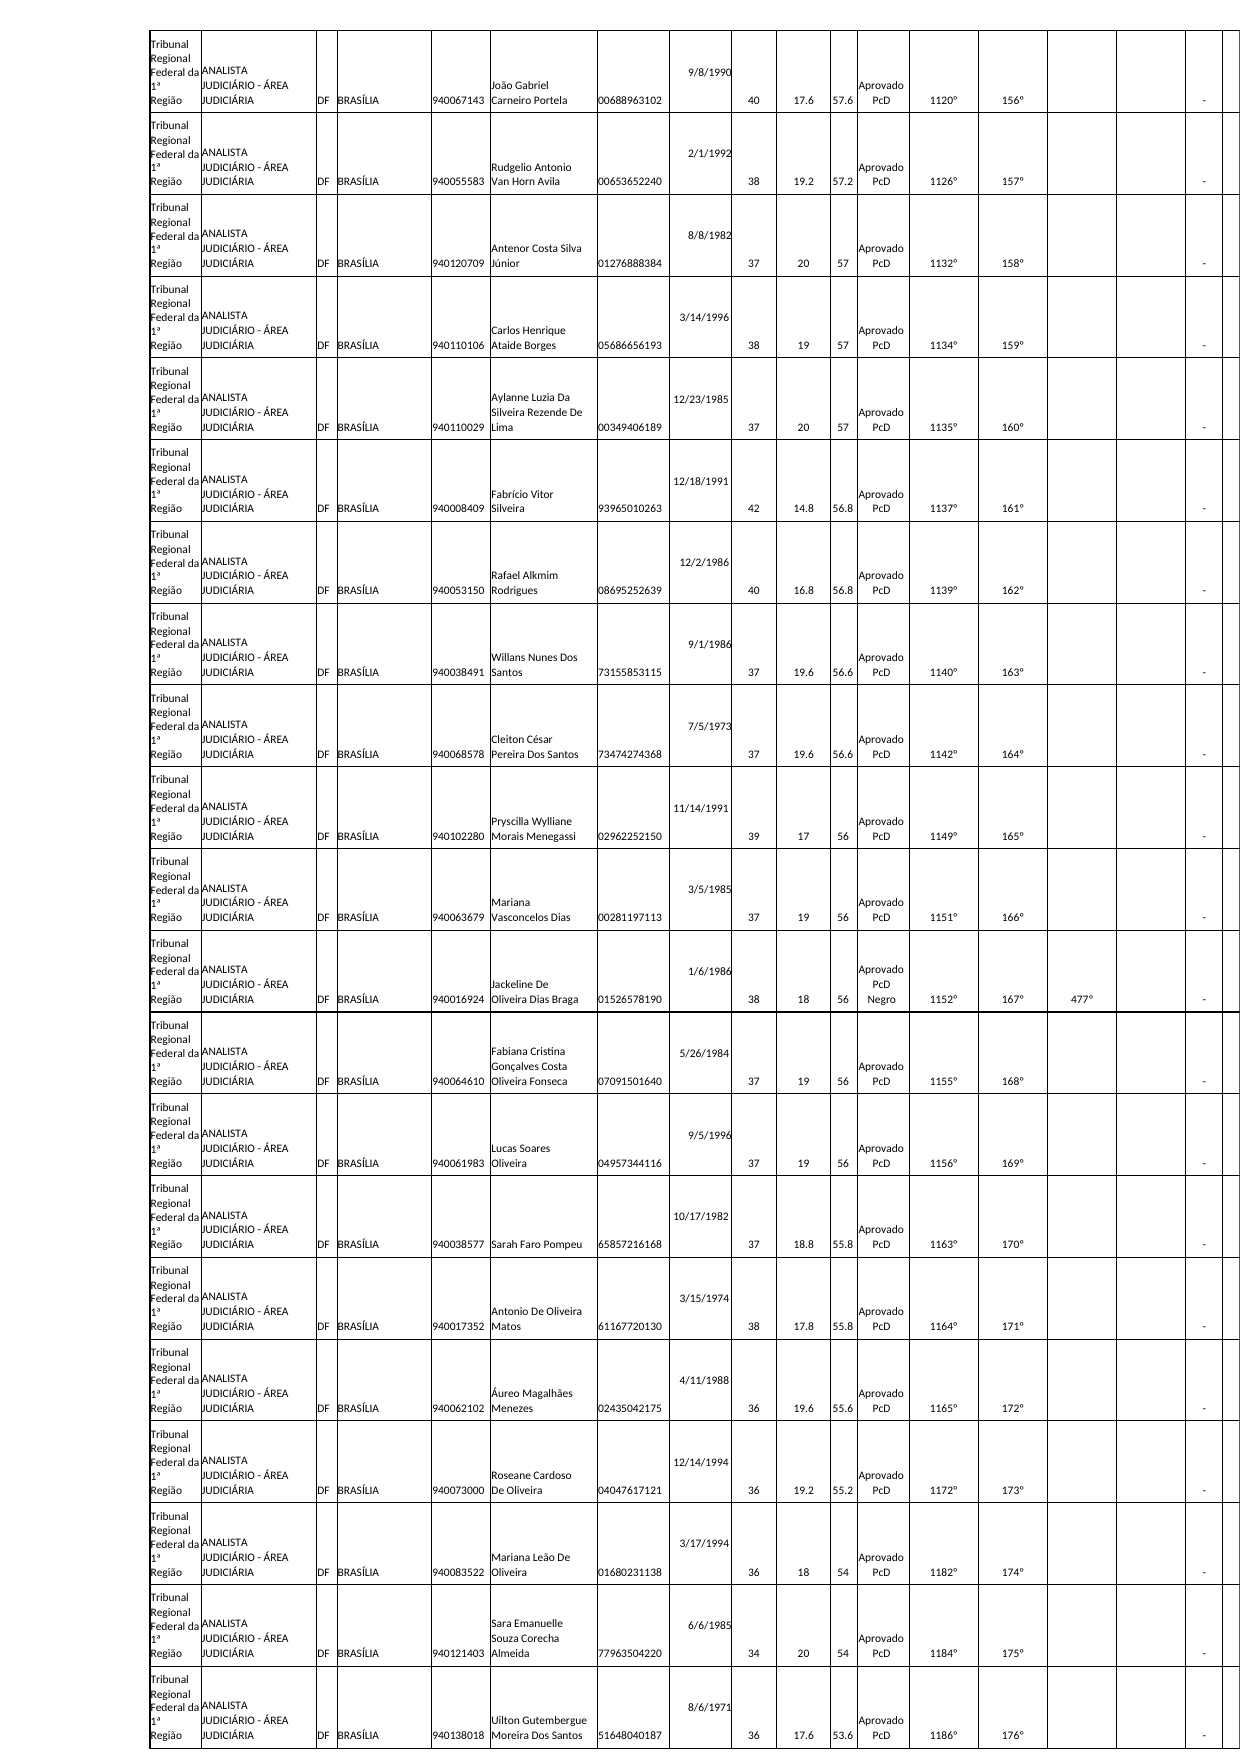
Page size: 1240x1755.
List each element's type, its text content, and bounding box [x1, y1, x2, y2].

table_cell 3/5/1985 [670, 849, 731, 930]
table_cell BRASÍLIA [338, 931, 431, 1011]
table_cell Aprovado PcD Negro [858, 931, 909, 1011]
table_cell 19.6 [777, 685, 830, 766]
table_cell ANALISTA JUDICIÁRIO - ÁREA JUDICIÁRIA [202, 1013, 316, 1093]
table_cell 00653652240 [598, 113, 669, 194]
table_cell 55.8 [831, 1258, 857, 1338]
table_cell 159º [979, 277, 1047, 357]
table_cell Aprovado PcD [858, 1503, 909, 1584]
table_cell Aprovado PcD [858, 1176, 909, 1257]
table_cell DF [317, 195, 337, 276]
table_cell 1135º [910, 358, 978, 439]
table_cell 20 [777, 1585, 830, 1666]
table_cell 940110029 [432, 358, 490, 439]
table_cell - [1186, 1667, 1222, 1747]
table_cell 940138018 [432, 1667, 490, 1747]
table_cell Fabiana Cristina Gonçalves Costa Oliveira Fonseca [491, 1013, 597, 1093]
table_cell 56 [831, 849, 857, 930]
table_header 156º [979, 31, 1047, 112]
table_cell Aprovado PcD [858, 195, 909, 276]
table_cell BRASÍLIA [338, 1503, 431, 1584]
table_cell Aprovado PcD [858, 1585, 909, 1666]
table_cell 940110106 [432, 277, 490, 357]
table_cell ANALISTA JUDICIÁRIO - ÁREA JUDICIÁRIA [202, 1421, 316, 1502]
table_cell Rafael Alkmim Rodrigues [491, 522, 597, 603]
table_cell ANALISTA JUDICIÁRIO - ÁREA JUDICIÁRIA [202, 1176, 316, 1257]
table_cell Tribunal Regional Federal da 1ª Região [151, 767, 201, 848]
table_cell 37 [732, 604, 776, 684]
table_cell Aprovado PcD [858, 440, 909, 521]
table_cell 93965010263 [598, 440, 669, 521]
table_cell DF [317, 604, 337, 684]
table_cell 57.2 [831, 113, 857, 194]
table_cell 1172º [910, 1421, 978, 1502]
table_cell Aprovado PcD [858, 358, 909, 439]
table_cell S [1223, 1176, 1239, 1257]
table_cell 3/15/1974 [670, 1258, 731, 1338]
table_cell [1117, 1421, 1185, 1502]
table_cell DF [317, 277, 337, 357]
table_cell 38 [732, 931, 776, 1011]
table_cell Roseane Cardoso De Oliveira [491, 1421, 597, 1502]
table_cell 56.6 [831, 685, 857, 766]
table_header 57.6 [831, 31, 857, 112]
table_cell [1117, 1340, 1185, 1420]
table_cell DF [317, 1340, 337, 1420]
table_cell - [1186, 849, 1222, 930]
table_cell 38 [732, 113, 776, 194]
table_header [1048, 31, 1116, 112]
table_cell DF [317, 113, 337, 194]
table_cell Aprovado PcD [858, 113, 909, 194]
table_cell 1151º [910, 849, 978, 930]
table_cell 51648040187 [598, 1667, 669, 1747]
table_cell Cleiton César Pereira Dos Santos [491, 685, 597, 766]
table_cell [1048, 1094, 1116, 1175]
table_cell 1/6/1986 [670, 931, 731, 1011]
table_header João Gabriel Carneiro Portela [491, 31, 597, 112]
table_cell - [1186, 277, 1222, 357]
table_cell 61167720130 [598, 1258, 669, 1338]
table_cell 04047617121 [598, 1421, 669, 1502]
table_cell 39 [732, 767, 776, 848]
table_cell 19.6 [777, 604, 830, 684]
table_cell 56 [831, 767, 857, 848]
table_cell 18.8 [777, 1176, 830, 1257]
table_cell Lucas Soares Oliveira [491, 1094, 597, 1175]
table_cell ANALISTA JUDICIÁRIO - ÁREA JUDICIÁRIA [202, 440, 316, 521]
table_cell - [1186, 685, 1222, 766]
table_cell 1142º [910, 685, 978, 766]
table_cell 02962252150 [598, 767, 669, 848]
table_cell 42 [732, 440, 776, 521]
table_cell 5/26/1984 [670, 1013, 731, 1093]
table_cell 1184º [910, 1585, 978, 1666]
table_cell S [1223, 1667, 1239, 1747]
table_cell DF [317, 1667, 337, 1747]
table_cell 171º [979, 1258, 1047, 1338]
table_cell 940064610 [432, 1013, 490, 1093]
table_cell [1117, 1585, 1185, 1666]
table_cell 38 [732, 277, 776, 357]
table_cell ANALISTA JUDICIÁRIO - ÁREA JUDICIÁRIA [202, 522, 316, 603]
table_cell 34 [732, 1585, 776, 1666]
table_cell DF [317, 522, 337, 603]
table_cell S [1223, 1013, 1239, 1093]
table_cell ANALISTA JUDICIÁRIO - ÁREA JUDICIÁRIA [202, 1667, 316, 1747]
table_cell 14.8 [777, 440, 830, 521]
table_cell [1048, 113, 1116, 194]
table_cell 161º [979, 440, 1047, 521]
table_cell S [1223, 685, 1239, 766]
table_cell - [1186, 358, 1222, 439]
table_cell Tribunal Regional Federal da 1ª Região [151, 522, 201, 603]
table_cell 19 [777, 1013, 830, 1093]
table_cell BRASÍLIA [338, 849, 431, 930]
table_cell 165º [979, 767, 1047, 848]
table_cell S [1223, 440, 1239, 521]
table_cell [1117, 685, 1185, 766]
table_cell [1117, 1667, 1185, 1747]
table_cell ANALISTA JUDICIÁRIO - ÁREA JUDICIÁRIA [202, 358, 316, 439]
table_cell ANALISTA JUDICIÁRIO - ÁREA JUDICIÁRIA [202, 1258, 316, 1338]
table_cell 57 [831, 195, 857, 276]
table_cell 168º [979, 1013, 1047, 1093]
table_cell ANALISTA JUDICIÁRIO - ÁREA JUDICIÁRIA [202, 767, 316, 848]
table_cell Aprovado PcD [858, 1013, 909, 1093]
table_cell ANALISTA JUDICIÁRIO - ÁREA JUDICIÁRIA [202, 1094, 316, 1175]
table_cell BRASÍLIA [338, 1340, 431, 1420]
table_cell 18 [777, 931, 830, 1011]
table_cell BRASÍLIA [338, 277, 431, 357]
table_cell [1117, 604, 1185, 684]
table_cell 166º [979, 849, 1047, 930]
table_cell 17.8 [777, 1258, 830, 1338]
table_cell 57 [831, 277, 857, 357]
table_cell 9/5/1996 [670, 1094, 731, 1175]
table_cell Tribunal Regional Federal da 1ª Região [151, 1176, 201, 1257]
table_cell [1117, 195, 1185, 276]
table_cell DF [317, 1176, 337, 1257]
table_cell 19.2 [777, 1421, 830, 1502]
table_cell BRASÍLIA [338, 195, 431, 276]
table_cell Aprovado PcD [858, 849, 909, 930]
table_cell 8/8/1982 [670, 195, 731, 276]
table_cell 18 [777, 1503, 830, 1584]
table_cell [1048, 1176, 1116, 1257]
table_cell Tribunal Regional Federal da 1ª Região [151, 1667, 201, 1747]
table_cell BRASÍLIA [338, 1094, 431, 1175]
table_header BRASÍLIA [338, 31, 431, 112]
table_header - [1186, 31, 1222, 112]
table_cell 00281197113 [598, 849, 669, 930]
table_cell [1048, 767, 1116, 848]
table_cell 37 [732, 358, 776, 439]
table_cell BRASÍLIA [338, 1585, 431, 1666]
table_cell 176º [979, 1667, 1047, 1747]
table_cell 940068578 [432, 685, 490, 766]
table_cell - [1186, 1503, 1222, 1584]
table_cell S [1223, 522, 1239, 603]
table_cell - [1186, 195, 1222, 276]
table_cell S [1223, 849, 1239, 930]
table_cell Tribunal Regional Federal da 1ª Região [151, 1421, 201, 1502]
table_cell [1048, 604, 1116, 684]
table_cell 36 [732, 1340, 776, 1420]
table_cell Rudgelio Antonio Van Horn Avila [491, 113, 597, 194]
table_cell [1048, 1667, 1116, 1747]
table_cell BRASÍLIA [338, 1667, 431, 1747]
table_cell [1117, 1013, 1185, 1093]
table_cell Aprovado PcD [858, 604, 909, 684]
table_cell 1155º [910, 1013, 978, 1093]
table_cell 37 [732, 1094, 776, 1175]
table_cell Tribunal Regional Federal da 1ª Região [151, 358, 201, 439]
table_cell Áureo Magalhães Menezes [491, 1340, 597, 1420]
table_cell 9/1/1986 [670, 604, 731, 684]
table_cell [1117, 849, 1185, 930]
table_cell [1117, 931, 1185, 1011]
table_cell 19 [777, 277, 830, 357]
table_cell 19 [777, 1094, 830, 1175]
table_cell 1132º [910, 195, 978, 276]
table_cell 12/23/1985 [670, 358, 731, 439]
table_cell DF [317, 685, 337, 766]
table_cell 3/17/1994 [670, 1503, 731, 1584]
table_cell Tribunal Regional Federal da 1ª Região [151, 931, 201, 1011]
table_cell - [1186, 113, 1222, 194]
table_cell 160º [979, 358, 1047, 439]
table_cell 00349406189 [598, 358, 669, 439]
table_cell 169º [979, 1094, 1047, 1175]
table_cell 940073000 [432, 1421, 490, 1502]
table_cell 8/6/1971 [670, 1667, 731, 1747]
table_cell Aprovado PcD [858, 1258, 909, 1338]
table_cell 172º [979, 1340, 1047, 1420]
table_cell 157º [979, 113, 1047, 194]
table_cell Aprovado PcD [858, 1094, 909, 1175]
table_cell 3/14/1996 [670, 277, 731, 357]
table_cell S [1223, 604, 1239, 684]
table_cell 37 [732, 849, 776, 930]
table_cell ANALISTA JUDICIÁRIO - ÁREA JUDICIÁRIA [202, 685, 316, 766]
table_cell Aprovado PcD [858, 1421, 909, 1502]
table_cell DF [317, 440, 337, 521]
table_cell 1164º [910, 1258, 978, 1338]
table_cell 20 [777, 358, 830, 439]
table_cell 05686656193 [598, 277, 669, 357]
table_cell - [1186, 440, 1222, 521]
table_cell 1186º [910, 1667, 978, 1747]
table_cell [1048, 1340, 1116, 1420]
table_cell Sarah Faro Pompeu [491, 1176, 597, 1257]
table_cell - [1186, 767, 1222, 848]
table_header [1117, 31, 1185, 112]
table_cell BRASÍLIA [338, 1013, 431, 1093]
table_cell 19.2 [777, 113, 830, 194]
table_cell Tribunal Regional Federal da 1ª Região [151, 685, 201, 766]
table_cell 1152º [910, 931, 978, 1011]
table_cell DF [317, 1503, 337, 1584]
table_cell [1117, 522, 1185, 603]
table_cell Tribunal Regional Federal da 1ª Região [151, 1258, 201, 1338]
table_cell [1117, 440, 1185, 521]
table_cell - [1186, 1094, 1222, 1175]
table_cell 37 [732, 1176, 776, 1257]
table_cell Tribunal Regional Federal da 1ª Região [151, 113, 201, 194]
table_cell 940038491 [432, 604, 490, 684]
table_cell 37 [732, 1013, 776, 1093]
table_cell Aprovado PcD [858, 1340, 909, 1420]
table_cell [1117, 1503, 1185, 1584]
table_cell DF [317, 849, 337, 930]
table_cell DF [317, 358, 337, 439]
table_cell [1048, 1503, 1116, 1584]
table_cell 55.2 [831, 1421, 857, 1502]
table_cell BRASÍLIA [338, 1176, 431, 1257]
table_cell 2/1/1992 [670, 113, 731, 194]
table_header 00688963102 [598, 31, 669, 112]
table_cell Tribunal Regional Federal da 1ª Região [151, 195, 201, 276]
table_cell 940061983 [432, 1094, 490, 1175]
table_header Tribunal Regional Federal da 1ª Região [151, 31, 201, 112]
table_cell 65857216168 [598, 1176, 669, 1257]
table_cell Antenor Costa Silva Júnior [491, 195, 597, 276]
table_cell [1117, 277, 1185, 357]
table_cell ANALISTA JUDICIÁRIO - ÁREA JUDICIÁRIA [202, 195, 316, 276]
table_cell 19.6 [777, 1340, 830, 1420]
table_cell [1048, 277, 1116, 357]
table_cell BRASÍLIA [338, 113, 431, 194]
table_cell 56 [831, 1013, 857, 1093]
table_cell 37 [732, 195, 776, 276]
table_cell 7/5/1973 [670, 685, 731, 766]
table_cell 1140º [910, 604, 978, 684]
table_cell 175º [979, 1585, 1047, 1666]
table_cell 158º [979, 195, 1047, 276]
table_cell 940063679 [432, 849, 490, 930]
table_cell S [1223, 1585, 1239, 1666]
table_cell Tribunal Regional Federal da 1ª Região [151, 1340, 201, 1420]
table_cell 940062102 [432, 1340, 490, 1420]
table_cell [1117, 1258, 1185, 1338]
table_cell Tribunal Regional Federal da 1ª Região [151, 604, 201, 684]
table_cell Mariana Leão De Oliveira [491, 1503, 597, 1584]
table_header S [1223, 31, 1239, 112]
table_cell ANALISTA JUDICIÁRIO - ÁREA JUDICIÁRIA [202, 931, 316, 1011]
table_cell 940120709 [432, 195, 490, 276]
table_cell Aprovado PcD [858, 685, 909, 766]
table_cell S [1223, 113, 1239, 194]
table_cell Mariana Vasconcelos Dias [491, 849, 597, 930]
table_cell 1139º [910, 522, 978, 603]
table_cell Jackeline De Oliveira Dias Braga [491, 931, 597, 1011]
table_cell [1048, 1585, 1116, 1666]
table_header DF [317, 31, 337, 112]
table_cell [1048, 1258, 1116, 1338]
table_cell 6/6/1985 [670, 1585, 731, 1666]
table_cell 54 [831, 1585, 857, 1666]
table_cell 1156º [910, 1094, 978, 1175]
table_cell [1048, 1421, 1116, 1502]
table_cell 73155853115 [598, 604, 669, 684]
table_header 40 [732, 31, 776, 112]
table_cell Pryscilla Wylliane Morais Menegassi [491, 767, 597, 848]
table_cell Antonio De Oliveira Matos [491, 1258, 597, 1338]
table_cell - [1186, 1585, 1222, 1666]
table_cell BRASÍLIA [338, 685, 431, 766]
table_cell 1163º [910, 1176, 978, 1257]
table_cell [1117, 767, 1185, 848]
table_cell - [1186, 1013, 1222, 1093]
table_cell 73474274368 [598, 685, 669, 766]
table_cell Aylanne Luzia Da Silveira Rezende De Lima [491, 358, 597, 439]
table_cell 1165º [910, 1340, 978, 1420]
table_header 1120º [910, 31, 978, 112]
table_cell S [1223, 1340, 1239, 1420]
table_cell ANALISTA JUDICIÁRIO - ÁREA JUDICIÁRIA [202, 1340, 316, 1420]
table_cell 04957344116 [598, 1094, 669, 1175]
table_cell Fabrício Vitor Silveira [491, 440, 597, 521]
table_cell ANALISTA JUDICIÁRIO - ÁREA JUDICIÁRIA [202, 1503, 316, 1584]
table_cell BRASÍLIA [338, 522, 431, 603]
table_cell 56.6 [831, 604, 857, 684]
table_cell 56 [831, 931, 857, 1011]
table_cell 36 [732, 1503, 776, 1584]
table_cell 56 [831, 1094, 857, 1175]
table_cell BRASÍLIA [338, 767, 431, 848]
table_cell DF [317, 1258, 337, 1338]
table_cell Willans Nunes Dos Santos [491, 604, 597, 684]
table_cell - [1186, 931, 1222, 1011]
table_cell 55.6 [831, 1340, 857, 1420]
table_cell 11/14/1991 [670, 767, 731, 848]
table_cell ANALISTA JUDICIÁRIO - ÁREA JUDICIÁRIA [202, 1585, 316, 1666]
table_cell 1149º [910, 767, 978, 848]
table_cell BRASÍLIA [338, 604, 431, 684]
table_cell Tribunal Regional Federal da 1ª Região [151, 440, 201, 521]
table_cell DF [317, 931, 337, 1011]
table_cell 940053150 [432, 522, 490, 603]
table_cell 01526578190 [598, 931, 669, 1011]
table_cell 940016924 [432, 931, 490, 1011]
table_cell S [1223, 1503, 1239, 1584]
table_cell DF [317, 1094, 337, 1175]
table_cell 167º [979, 931, 1047, 1011]
table_cell ANALISTA JUDICIÁRIO - ÁREA JUDICIÁRIA [202, 849, 316, 930]
table_cell 10/17/1982 [670, 1176, 731, 1257]
table_cell 940008409 [432, 440, 490, 521]
table_cell ANALISTA JUDICIÁRIO - ÁREA JUDICIÁRIA [202, 277, 316, 357]
table_cell S [1223, 195, 1239, 276]
table_cell 16.8 [777, 522, 830, 603]
table_header ANALISTA JUDICIÁRIO - ÁREA JUDICIÁRIA [202, 31, 316, 112]
table_cell [1048, 440, 1116, 521]
table_cell 162º [979, 522, 1047, 603]
table_cell 38 [732, 1258, 776, 1338]
table_cell BRASÍLIA [338, 1258, 431, 1338]
table_cell 940121403 [432, 1585, 490, 1666]
table_cell 01680231138 [598, 1503, 669, 1584]
table_cell 940055583 [432, 113, 490, 194]
table_cell 08695252639 [598, 522, 669, 603]
table_cell [1048, 358, 1116, 439]
table_header 17.6 [777, 31, 830, 112]
table_cell 02435042175 [598, 1340, 669, 1420]
table_cell [1048, 685, 1116, 766]
table_cell BRASÍLIA [338, 358, 431, 439]
table_cell DF [317, 1013, 337, 1093]
table_cell DF [317, 1421, 337, 1502]
table_cell 36 [732, 1421, 776, 1502]
table_cell 17.6 [777, 1667, 830, 1747]
table_cell Sara Emanuelle Souza Corecha Almeida [491, 1585, 597, 1666]
table_cell 54 [831, 1503, 857, 1584]
table_cell S [1223, 931, 1239, 1011]
table_cell BRASÍLIA [338, 1421, 431, 1502]
table_cell [1048, 522, 1116, 603]
table_cell 1134º [910, 277, 978, 357]
table_cell [1048, 849, 1116, 930]
table_cell 20 [777, 195, 830, 276]
table_cell 940083522 [432, 1503, 490, 1584]
table_cell 55.8 [831, 1176, 857, 1257]
table_cell 12/18/1991 [670, 440, 731, 521]
table_cell 56.8 [831, 522, 857, 603]
table_cell 77963504220 [598, 1585, 669, 1666]
table_cell Tribunal Regional Federal da 1ª Região [151, 1503, 201, 1584]
table_cell 163º [979, 604, 1047, 684]
table_cell 40 [732, 522, 776, 603]
table_cell [1117, 358, 1185, 439]
table_cell - [1186, 1176, 1222, 1257]
table_cell Tribunal Regional Federal da 1ª Região [151, 849, 201, 930]
table_cell - [1186, 604, 1222, 684]
table_cell - [1186, 1340, 1222, 1420]
table_cell 07091501640 [598, 1013, 669, 1093]
table_cell Aprovado PcD [858, 767, 909, 848]
table_cell Tribunal Regional Federal da 1ª Região [151, 1585, 201, 1666]
table_cell 17 [777, 767, 830, 848]
table_cell Carlos Henrique Ataide Borges [491, 277, 597, 357]
table_cell 940038577 [432, 1176, 490, 1257]
table_cell S [1223, 277, 1239, 357]
table_cell 164º [979, 685, 1047, 766]
table_cell 12/14/1994 [670, 1421, 731, 1502]
table_cell - [1186, 522, 1222, 603]
table_cell 53.6 [831, 1667, 857, 1747]
table_cell S [1223, 767, 1239, 848]
table_cell Uilton Gutembergue Moreira Dos Santos [491, 1667, 597, 1747]
table_cell 01276888384 [598, 195, 669, 276]
table_cell ANALISTA JUDICIÁRIO - ÁREA JUDICIÁRIA [202, 113, 316, 194]
table_cell - [1186, 1421, 1222, 1502]
table_cell [1117, 113, 1185, 194]
table_cell [1048, 1013, 1116, 1093]
table_cell BRASÍLIA [338, 440, 431, 521]
table_cell 1126º [910, 113, 978, 194]
table_cell [1117, 1094, 1185, 1175]
table_cell 170º [979, 1176, 1047, 1257]
table_cell DF [317, 1585, 337, 1666]
table_cell Tribunal Regional Federal da 1ª Região [151, 1013, 201, 1093]
table_header 940067143 [432, 31, 490, 112]
table_cell S [1223, 358, 1239, 439]
table_cell [1048, 195, 1116, 276]
table_cell Aprovado PcD [858, 277, 909, 357]
table_cell Aprovado PcD [858, 522, 909, 603]
table_cell 36 [732, 1667, 776, 1747]
table_cell 1182º [910, 1503, 978, 1584]
table_cell 477º [1048, 931, 1116, 1011]
table_cell S [1223, 1258, 1239, 1338]
table_cell 174º [979, 1503, 1047, 1584]
table_cell 940102280 [432, 767, 490, 848]
table_cell - [1186, 1258, 1222, 1338]
table_cell 173º [979, 1421, 1047, 1502]
table_cell S [1223, 1094, 1239, 1175]
table_cell 56.8 [831, 440, 857, 521]
table_cell 4/11/1988 [670, 1340, 731, 1420]
table_header Aprovado PcD [858, 31, 909, 112]
table_cell Tribunal Regional Federal da 1ª Região [151, 277, 201, 357]
table_cell 37 [732, 685, 776, 766]
table_cell 1137º [910, 440, 978, 521]
table_cell Aprovado PcD [858, 1667, 909, 1747]
table_header 9/8/1990 [670, 31, 731, 112]
table_cell [1117, 1176, 1185, 1257]
table_cell DF [317, 767, 337, 848]
table_cell 12/2/1986 [670, 522, 731, 603]
table_cell 940017352 [432, 1258, 490, 1338]
table_cell 57 [831, 358, 857, 439]
table_cell ANALISTA JUDICIÁRIO - ÁREA JUDICIÁRIA [202, 604, 316, 684]
table_cell S [1223, 1421, 1239, 1502]
table_cell 19 [777, 849, 830, 930]
table_cell Tribunal Regional Federal da 1ª Região [151, 1094, 201, 1175]
